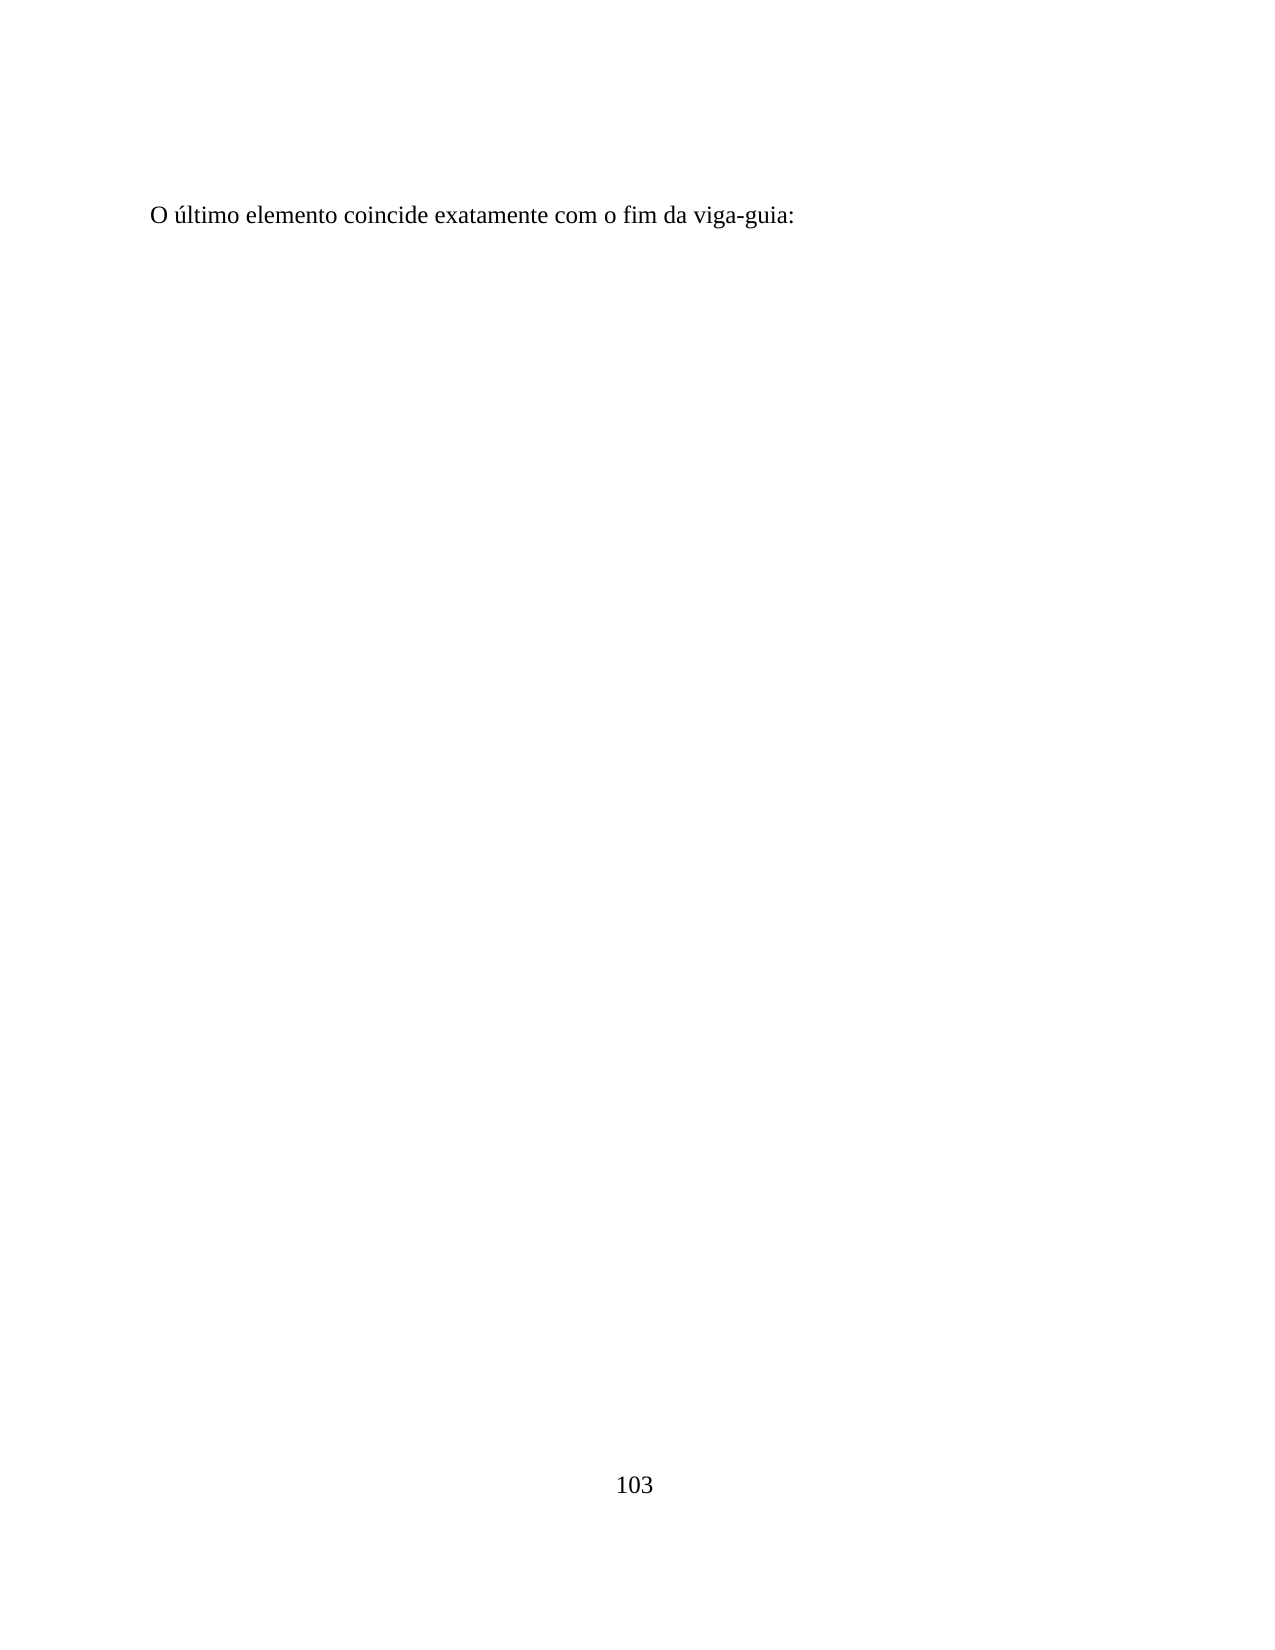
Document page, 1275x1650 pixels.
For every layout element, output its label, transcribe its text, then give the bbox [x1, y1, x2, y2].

text O último elemento coincide exatamente com o fim da viga-guia: [150, 200, 1125, 229]
